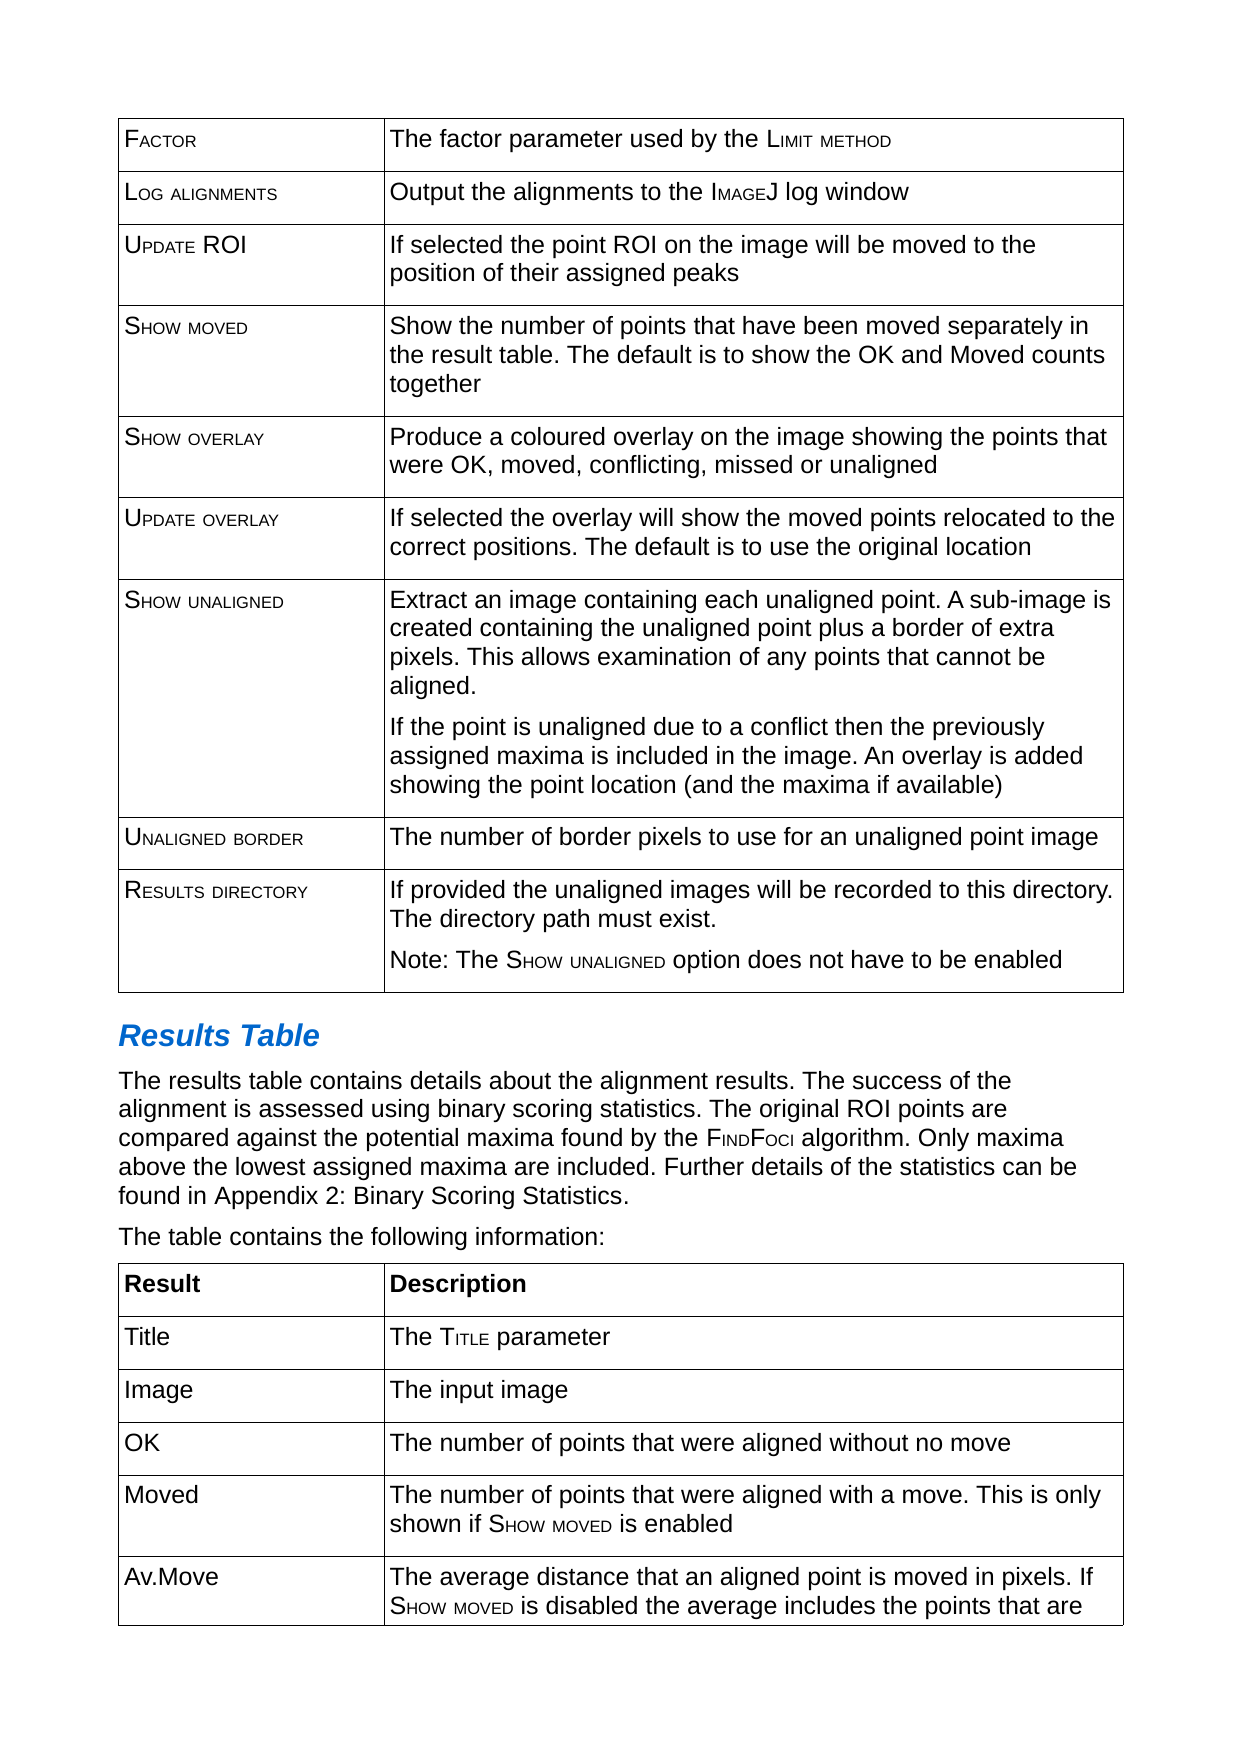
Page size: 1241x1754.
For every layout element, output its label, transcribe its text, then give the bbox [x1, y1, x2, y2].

table_cell If selected the overlay will show the moved points relocated to the correct positions. The default is to use the original location [385, 498, 1123, 579]
table_header Description [385, 1264, 1123, 1316]
table_cell Produce a coloured overlay on the image showing the points that were OK, moved, conflicting, missed or unaligned [385, 417, 1123, 497]
table_cell If provided the unaligned images will be recorded to this directory. The directory path must exist. Note: The Show unaligned option does not have to be enabled [385, 870, 1123, 992]
text The table contains the following information: [118, 1222, 1122, 1251]
table_cell Show overlay [119, 417, 384, 497]
table_cell The factor parameter used by the Limit method [385, 119, 1123, 171]
table_cell OK [119, 1423, 384, 1474]
table_cell Factor [119, 119, 384, 171]
table_cell Show moved [119, 306, 384, 416]
table_cell The input image [385, 1370, 1123, 1422]
table_cell Image [119, 1370, 384, 1422]
table_cell Update ROI [119, 225, 384, 305]
table_cell Title [119, 1317, 384, 1369]
table_cell Unaligned border [119, 818, 384, 869]
table_cell The number of points that were aligned without no move [385, 1423, 1123, 1474]
text The results table contains details about the alignment results. The success of the alignment is assessed using binary scoring statistics. The original ROI points are compared against the potential maxima found by the FindFoci algorithm. Only maxima above the lowest assigned maxima are included. Further details of the statistics can be found in Appendix 2: Binary Scoring Statistics. [118, 1066, 1122, 1209]
table_cell Extract an image containing each unaligned point. A sub-image is created containing the unaligned point plus a border of extra pixels. This allows examination of any points that cannot be aligned. If the point is unaligned due to a conflict then the previously assigned maxima is included in the image. An overlay is added showing the point location (and the maxima if available) [385, 580, 1123, 817]
table_cell Show the number of points that have been moved separately in the result table. The default is to show the OK and Moved counts together [385, 306, 1123, 416]
subtitle Results Table [118, 1017, 1122, 1053]
table_cell Log alignments [119, 172, 384, 224]
table_cell Update overlay [119, 498, 384, 579]
table_cell The number of points that were aligned with a move. This is only shown if Show moved is enabled [385, 1476, 1123, 1556]
table_cell Output the alignments to the ImageJ log window [385, 172, 1123, 224]
table_header Result [119, 1264, 384, 1316]
table_cell If selected the point ROI on the image will be moved to the position of their assigned peaks [385, 225, 1123, 305]
table_cell Results directory [119, 870, 384, 992]
table_cell Av.Move [119, 1557, 384, 1625]
table_cell The Title parameter [385, 1317, 1123, 1369]
table_cell Show unaligned [119, 580, 384, 817]
table_cell The average distance that an aligned point is moved in pixels. If Show moved is disabled the average includes the points that are [385, 1557, 1123, 1625]
table_cell Moved [119, 1476, 384, 1556]
table_cell The number of border pixels to use for an unaligned point image [385, 818, 1123, 869]
